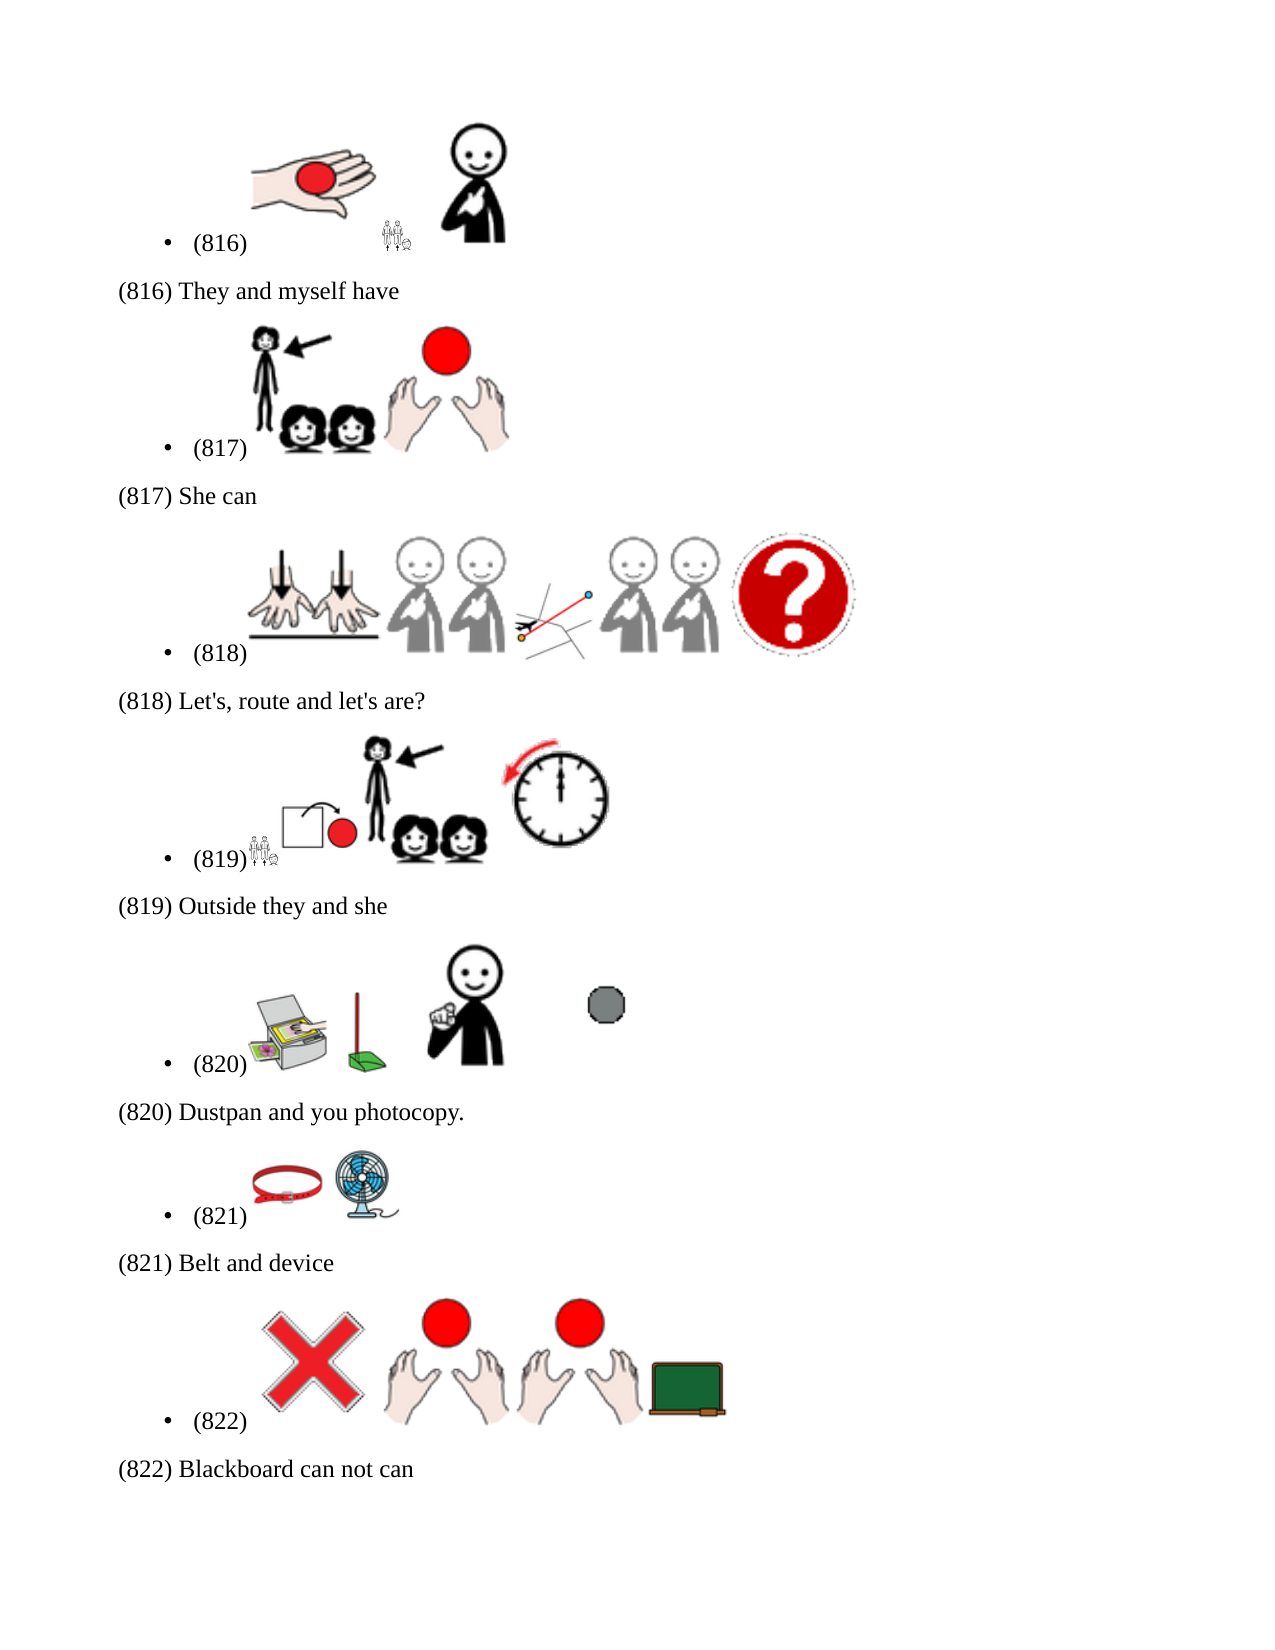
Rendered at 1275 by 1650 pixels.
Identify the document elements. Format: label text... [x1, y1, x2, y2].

list (820) [164, 939, 1157, 1078]
text (821) Belt and device [118, 1248, 1157, 1277]
picture [247, 1296, 728, 1430]
picture [247, 1144, 408, 1225]
text (819) Outside they and she [118, 891, 1157, 920]
list (818) [164, 528, 1157, 667]
list (817) [164, 323, 1157, 462]
text (820) Dustpan and you photocopy. [118, 1097, 1157, 1125]
picture [247, 323, 514, 457]
text (817) She can [118, 481, 1157, 510]
picture [247, 528, 861, 662]
text (816) They and myself have [118, 276, 1157, 304]
list (821) [164, 1144, 1157, 1229]
list (816) [164, 118, 1157, 257]
list (819) [164, 734, 1157, 872]
picture [247, 733, 626, 867]
text (818) Let's, route and let's are? [118, 686, 1157, 715]
text (822) Blackboard can not can [118, 1454, 1157, 1482]
list (822) [164, 1296, 1157, 1435]
picture [247, 938, 674, 1073]
picture [247, 118, 546, 252]
